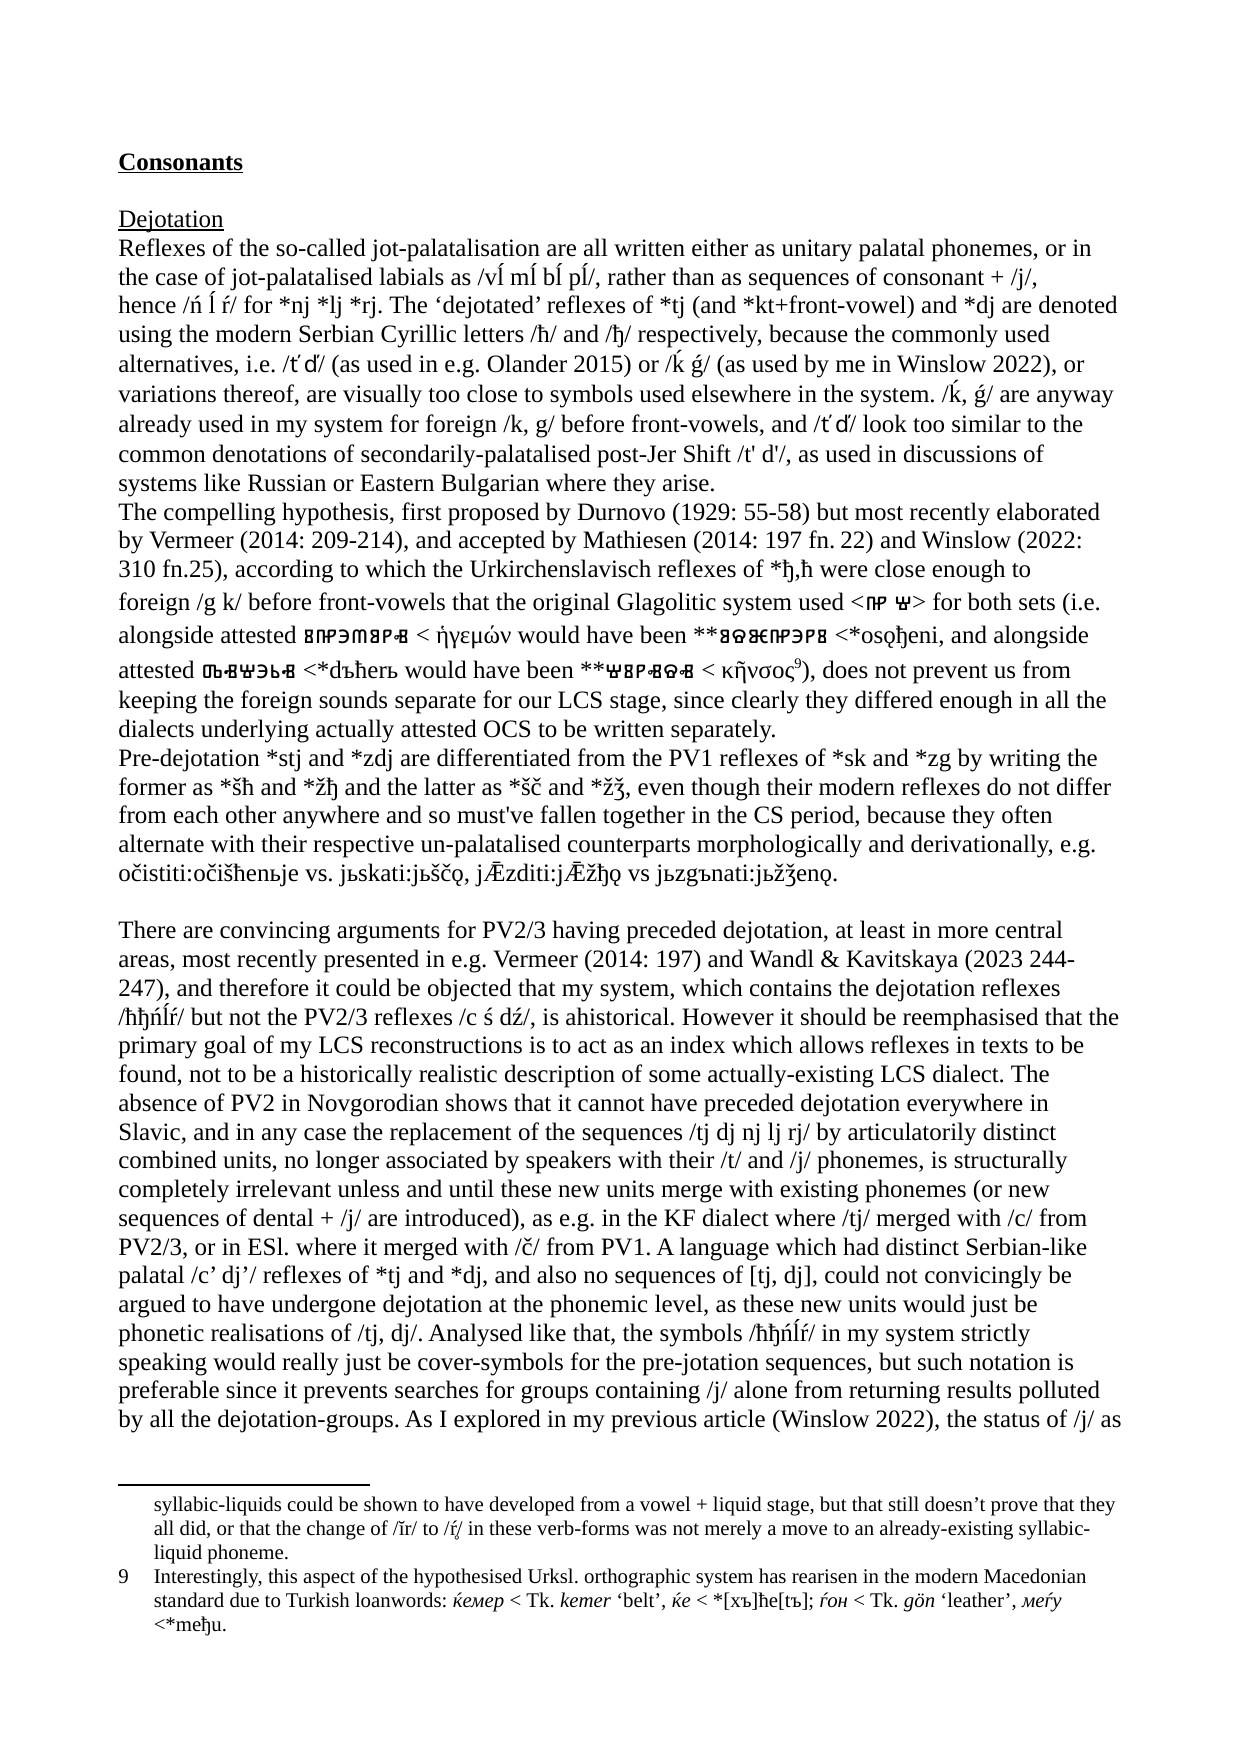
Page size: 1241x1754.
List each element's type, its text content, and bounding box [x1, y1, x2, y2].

text There are convincing arguments for PV2/3 having preceded dejotation, at least in more central areas, most recently presented in e.g. Vermeer (2014: 197) and Wandl & Kavitskaya (2023 244-247), and therefore it could be objected that my system, which contains the dejotation reflexes /ћђńĺŕ/ but not the PV2/3 reflexes /c ś dź/, is ahistorical. However it should be reemphasised that the primary goal of my LCS reconstructions is to act as an index which allows reflexes in texts to be found, not to be a historically realistic description of some actually-existing LCS dialect. The absence of PV2 in Novgorodian shows that it cannot have preceded dejotation everywhere in Slavic, and in any case the replacement of the sequences /tj dj nj lj rj/ by articulatorily distinct combined units, no longer associated by speakers with their /t/ and /j/ phonemes, is structurally completely irrelevant unless and until these new units merge with existing phonemes (or new sequences of dental + /j/ are introduced), as e.g. in the KF dialect where /tj/ merged with /c/ from PV2/3, or in ESl. where it merged with /č/ from PV1. A language which had distinct Serbian-like palatal /c’ dj’/ reflexes of *tj and *dj, and also no sequences of [tj, dj], could not convicingly be argued to have undergone dejotation at the phonemic level, as these new units would just be phonetic realisations of /tj, dj/. Analysed like that, the symbols /ћђńĺŕ/ in my system strictly speaking would really just be cover-symbols for the pre-jotation sequences, but such notation is preferable since it prevents searches for groups containing /j/ alone from returning results polluted by all the dejotation-groups. As I explored in my previous article (Winslow 2022), the status of /j/ as [118, 915, 1122, 1433]
text syllabic-liquids could be shown to have developed from a vowel + liquid stage, but that still doesn’t prove that they all did, or that the change of /ĭr/ to /ŕ̥/ in these verb-forms was not merely a move to an already-existing syllabic-liquid phoneme. [118, 1491, 1122, 1564]
text Reflexes of the so-called jot-palatalisation are all written either as unitary palatal phonemes, or in the case of jot-palatalised labials as /vĺ mĺ bĺ pĺ/, rather than as sequences of consonant + /j/, hence /ń ĺ ŕ/ for *nj *lj *rj. The ‘dejotated’ reflexes of *tj (and *kt+front-vowel) and *dj are denoted using the modern Serbian Cyrillic letters /ћ/ and /ђ/ respectively, because the commonly used alternatives, i.e. /ť ď/ (as used in e.g. Olander 2015) or /ḱ ǵ/ (as used by me in Winslow 2022), or variations thereof, are visually too close to symbols used elsewhere in the system. /ḱ, ǵ/ are anyway already used in my system for foreign /k, g/ before front-vowels, and /ť ď/ look too similar to the common denotations of secondarily-palatalised post-Jer Shift /t' d'/, as used in discussions of systems like Russian or Eastern Bulgarian where they arise. [118, 233, 1122, 497]
text Interestingly, this aspect of the hypothesised Urksl. orthographic system has rearisen in the modern Macedonian standard due to Turkish loanwords: ќемер < Tk. kemer ‘belt’, ќе < *[xъ]ћe[tъ]; ѓон < Tk. gön ‘leather’, меѓу <*meђu. [118, 1564, 1122, 1636]
text Consonants [118, 147, 1122, 176]
text Pre-dejotation *stj and *zdj are differentiated from the PV1 reflexes of *sk and *zg by writing the former as *šћ and *žђ and the latter as *šč and *žǯ, even though their modern reflexes do not differ from each other anywhere and so must've fallen together in the CS period, because they often alternate with their respective un-palatalised counterparts morphologically and derivationally, e.g. očistiti:očišћenьje vs. jьskati:jьščǫ, jǢzditi:jǢžђǫ vs jьzgъnati:jьžǯenǫ. [118, 743, 1122, 887]
text The compelling hypothesis, first proposed by Durnovo (1929: 55-58) but most recently elaborated by Vermeer (2014: 209-214), and accepted by Mathiesen (2014: 197 fn. 22) and Winslow (2022: 310 fn.25), according to which the Urkirchenslavisch reflexes of *ђ,ћ were close enough to foreign /g k/ before front-vowels that the original Glagolitic system used <ⰼ ⱋ> for both sets (i.e. alongside attested ⰻⰼⰵⰿⱁⱀⱏ < ἡγεμών would have been **ⱁⱄⱘⰼⰵⱀⰻ <*osǫђeni, and alongside attested ⰴⱐⱋⰵⱃⱐ <*dъћerь would have been **ⱋⰻⱀⱏⱄⱏ < κῆνσος), does not prevent us from keeping the foreign sounds separate for our LCS stage, since clearly they differed enough in all the dialects underlying actually attested OCS to be written separately. [118, 497, 1122, 743]
text Dejotation [118, 204, 1122, 233]
